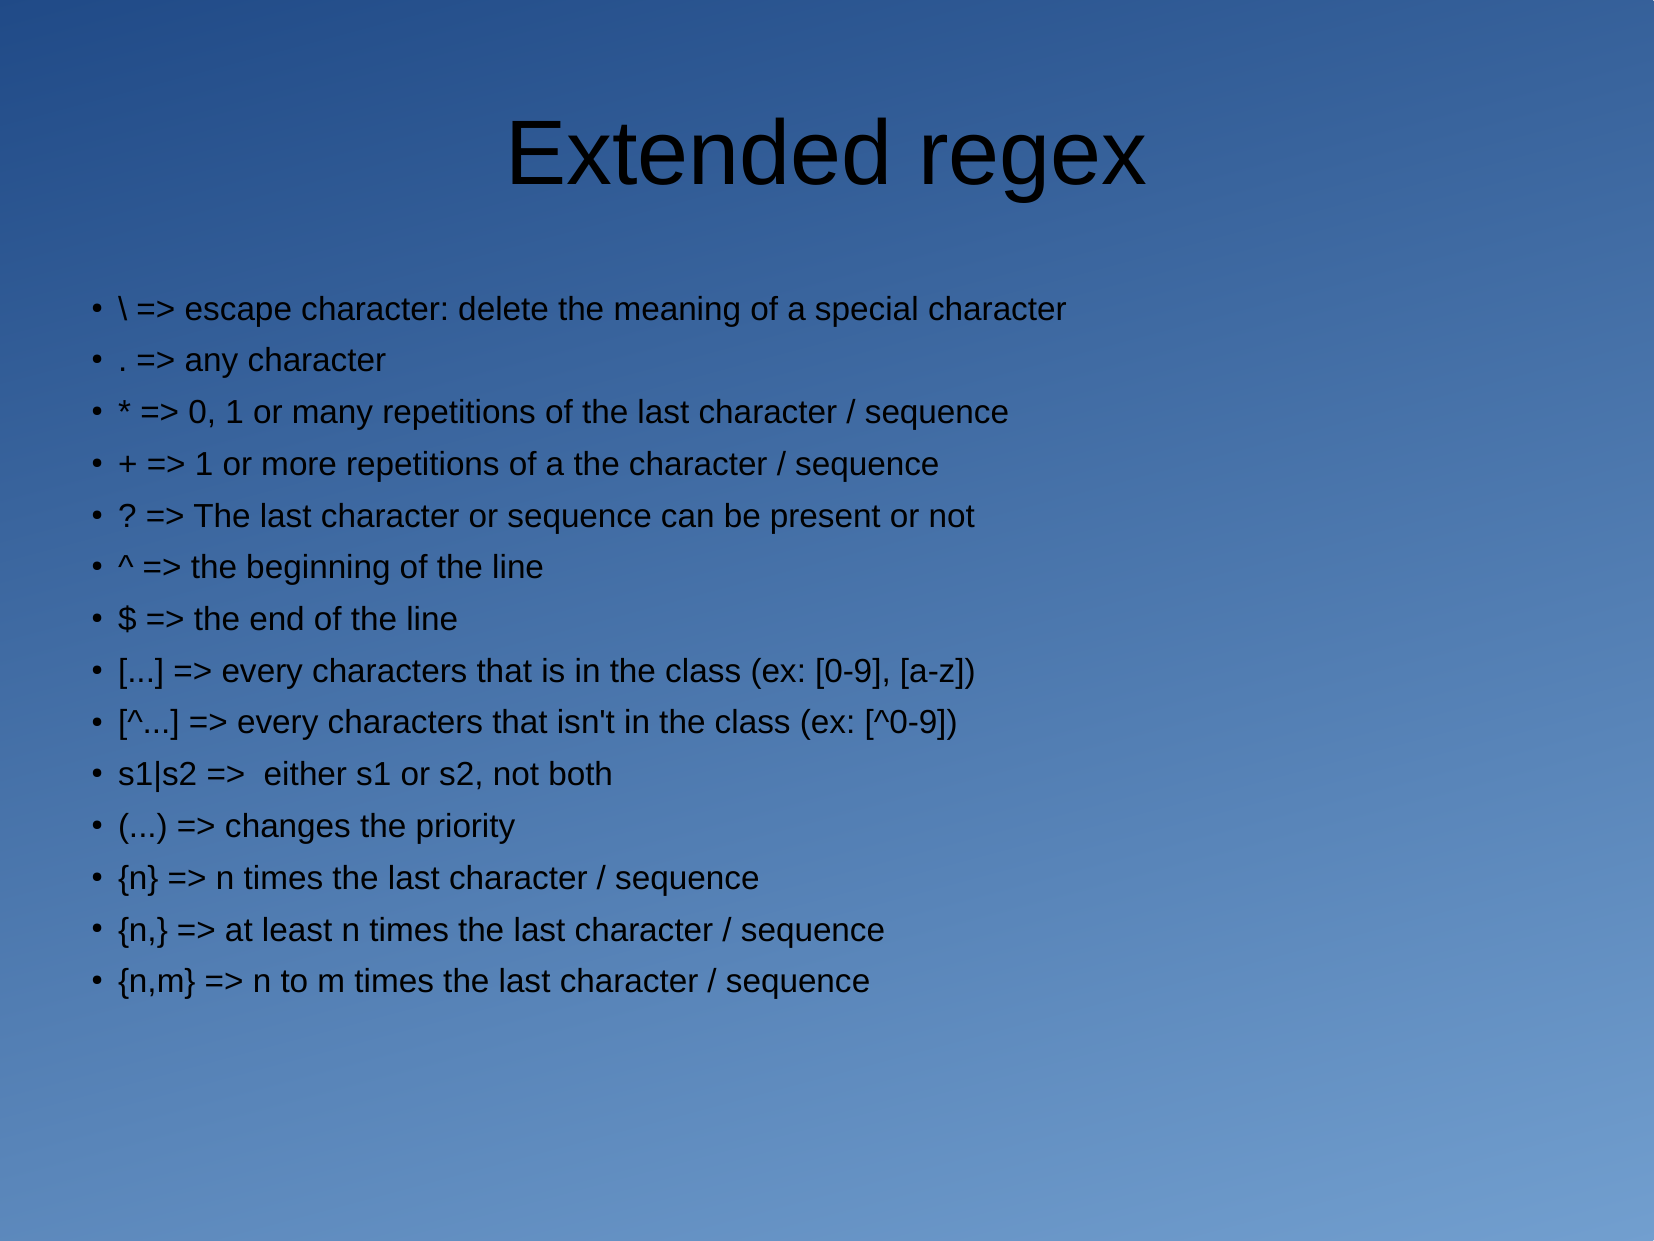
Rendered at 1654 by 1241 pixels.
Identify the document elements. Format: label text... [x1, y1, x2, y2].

list \ => escape character: delete the meaning of a special character . => any character * => 0, 1 or many repetitions of the last character / sequence + => 1 or more repetitions of a the character / sequence ? => The last character or sequence can be present or not ^ => the beginning of the line $ => the end of the line [...] => every characters that is in the class (ex: [0-9], [a-z]) [^...] => every characters that isn't in the class (ex: [^0-9]) s1|s2 => either s1 or s2, not both (...) => changes the priority {n} => n times the last character / sequence {n,} => at least n times the last character / sequence {n,m} => n to m times the last character / sequence [82, 290, 1571, 1010]
title Extended regex [82, 49, 1571, 257]
